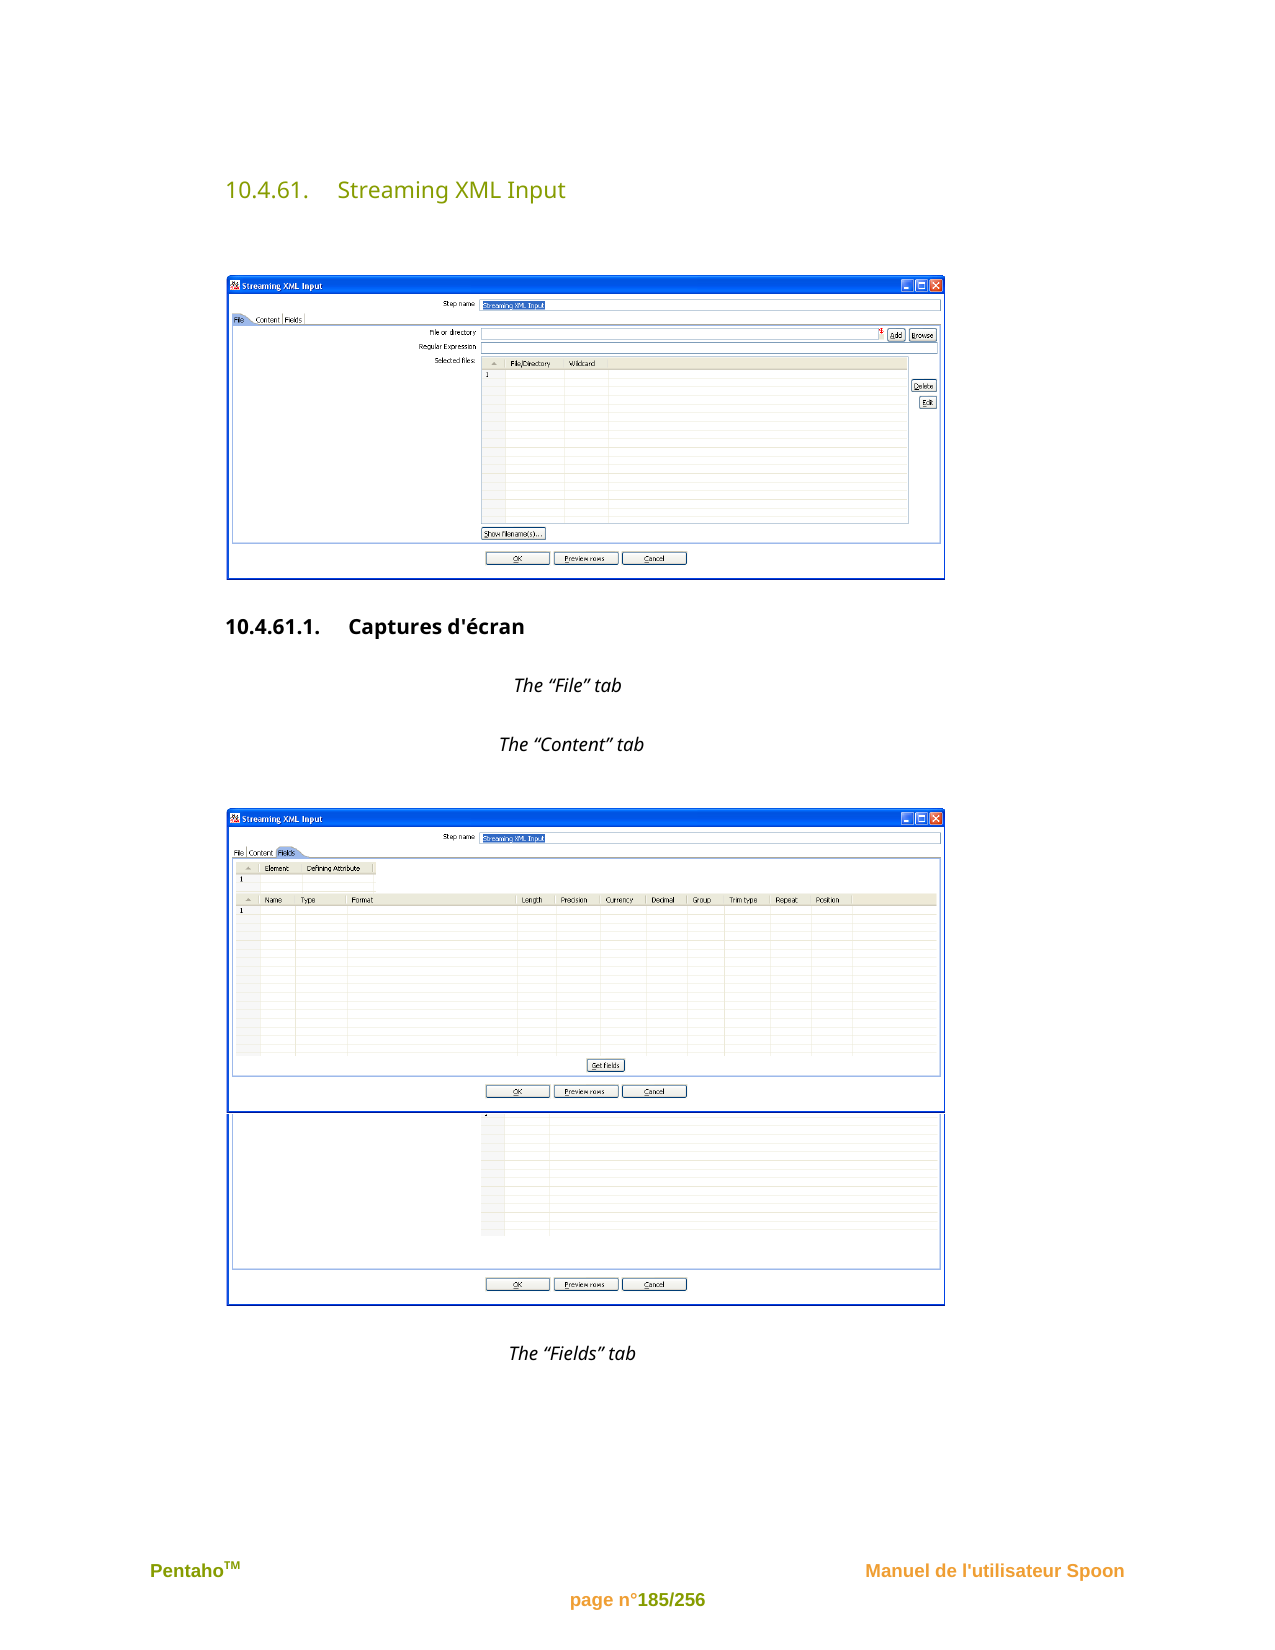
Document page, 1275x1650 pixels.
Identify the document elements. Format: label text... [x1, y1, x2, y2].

text The “Content” tab [225, 728, 1125, 757]
subtitle Captures d'écran [225, 229, 1125, 640]
subtitle Streaming XML Input [225, 175, 1125, 204]
text The “File” tab [225, 669, 1125, 698]
picture [226, 275, 945, 580]
picture [226, 1114, 945, 1306]
picture [226, 808, 945, 1113]
text The “Fields” tab [225, 787, 1125, 1366]
